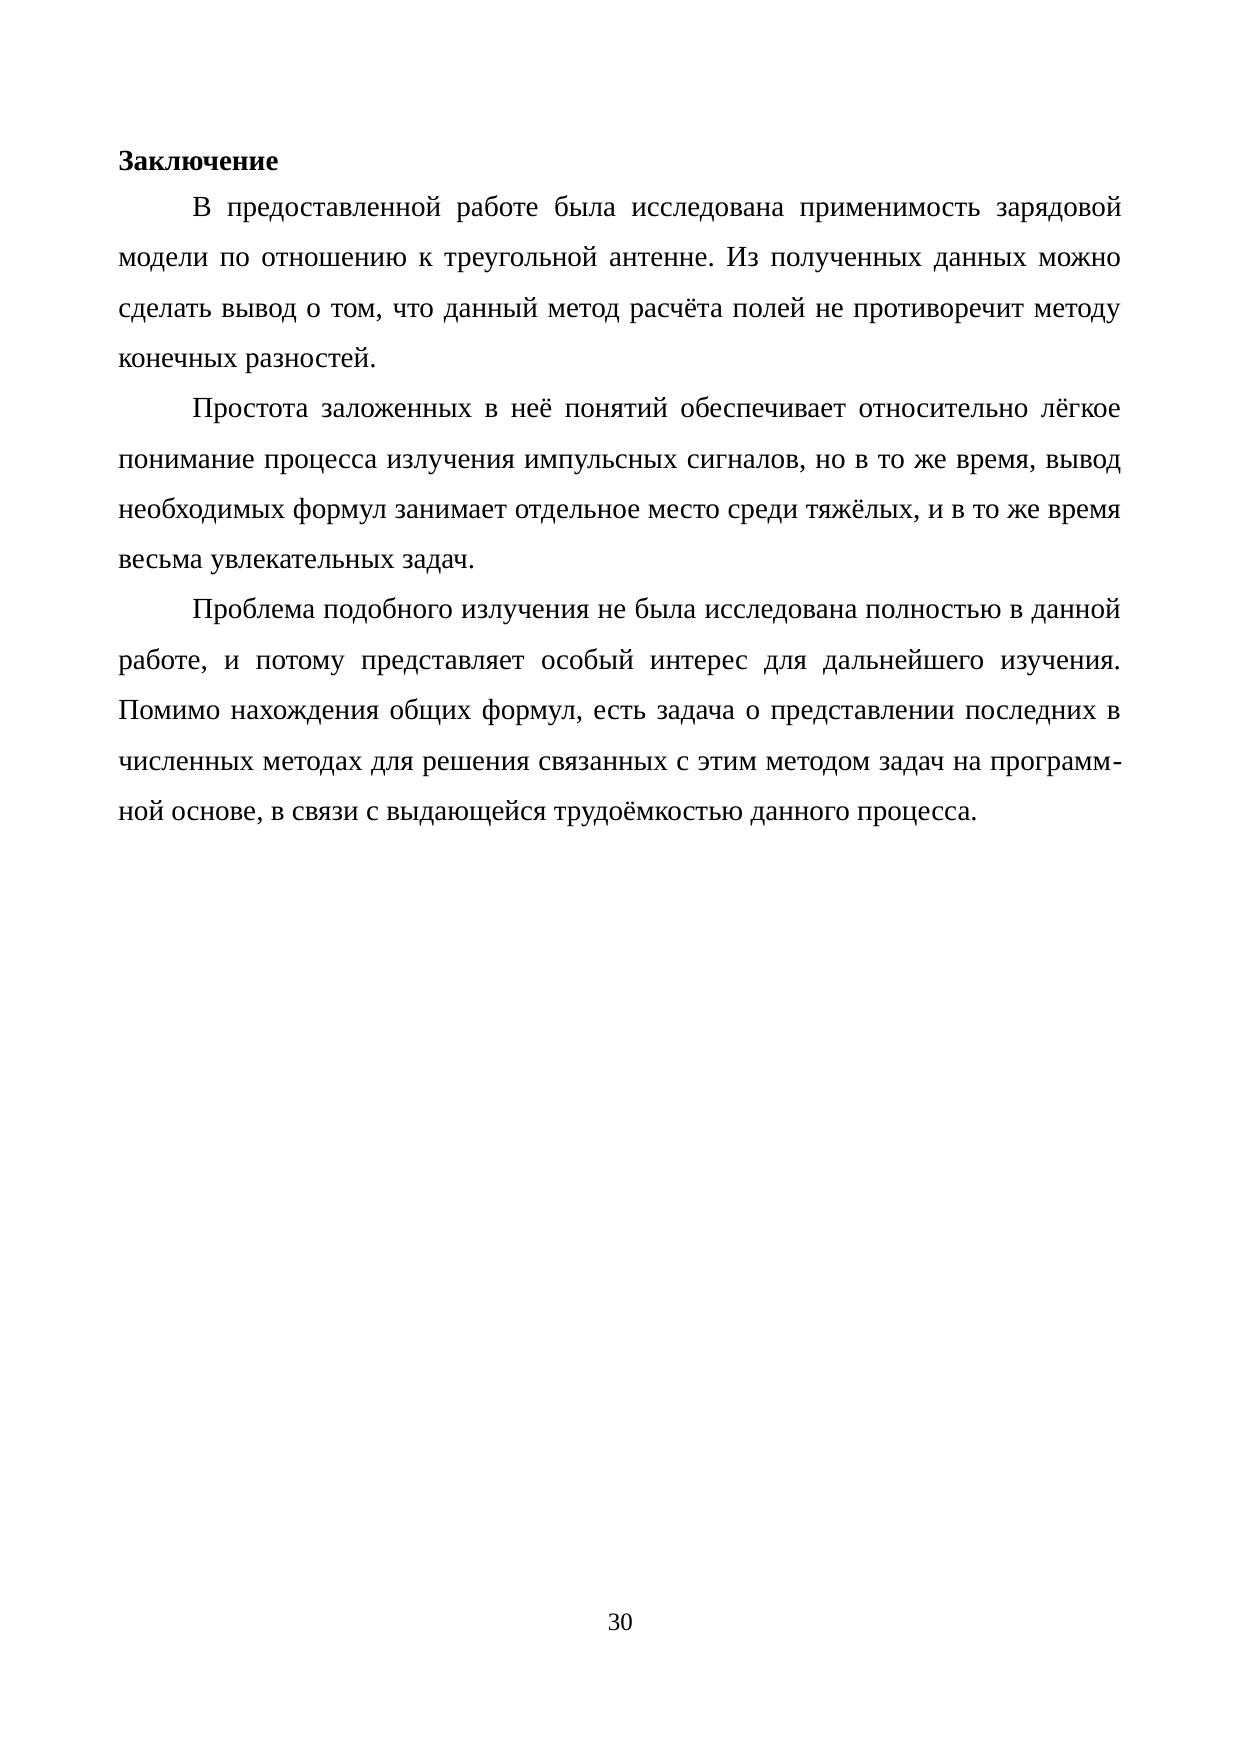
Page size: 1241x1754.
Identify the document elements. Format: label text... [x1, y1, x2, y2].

text Простота заложенных в неё понятий обеспечивает относительно лёгкое понимание процесса излучения импульсных сигналов, но в то же время, вывод необходимых формул занимает отдельное место среди тяжёлых, и в то же время весьма увлекательных задач. [118, 390, 1122, 575]
text Проблема подобного излучения не была исследована полностью в данной работе, и потому представляет особый интерес для дальнейшего изучения. Помимо нахождения общих формул, есть задача о представлении последних в численных методах для решения связанных с этим методом задач на программ­ной основе, в связи с выдающейся трудоёмкостью данного процесса. [118, 592, 1122, 826]
subtitle Заключение [118, 143, 1122, 177]
text В предоставленной работе была исследована применимость зарядовой модели по отношению к треугольной антенне. Из полученных данных можно сделать вывод о том, что данный метод расчёта полей не противоречит методу конечных разностей. [118, 189, 1122, 374]
